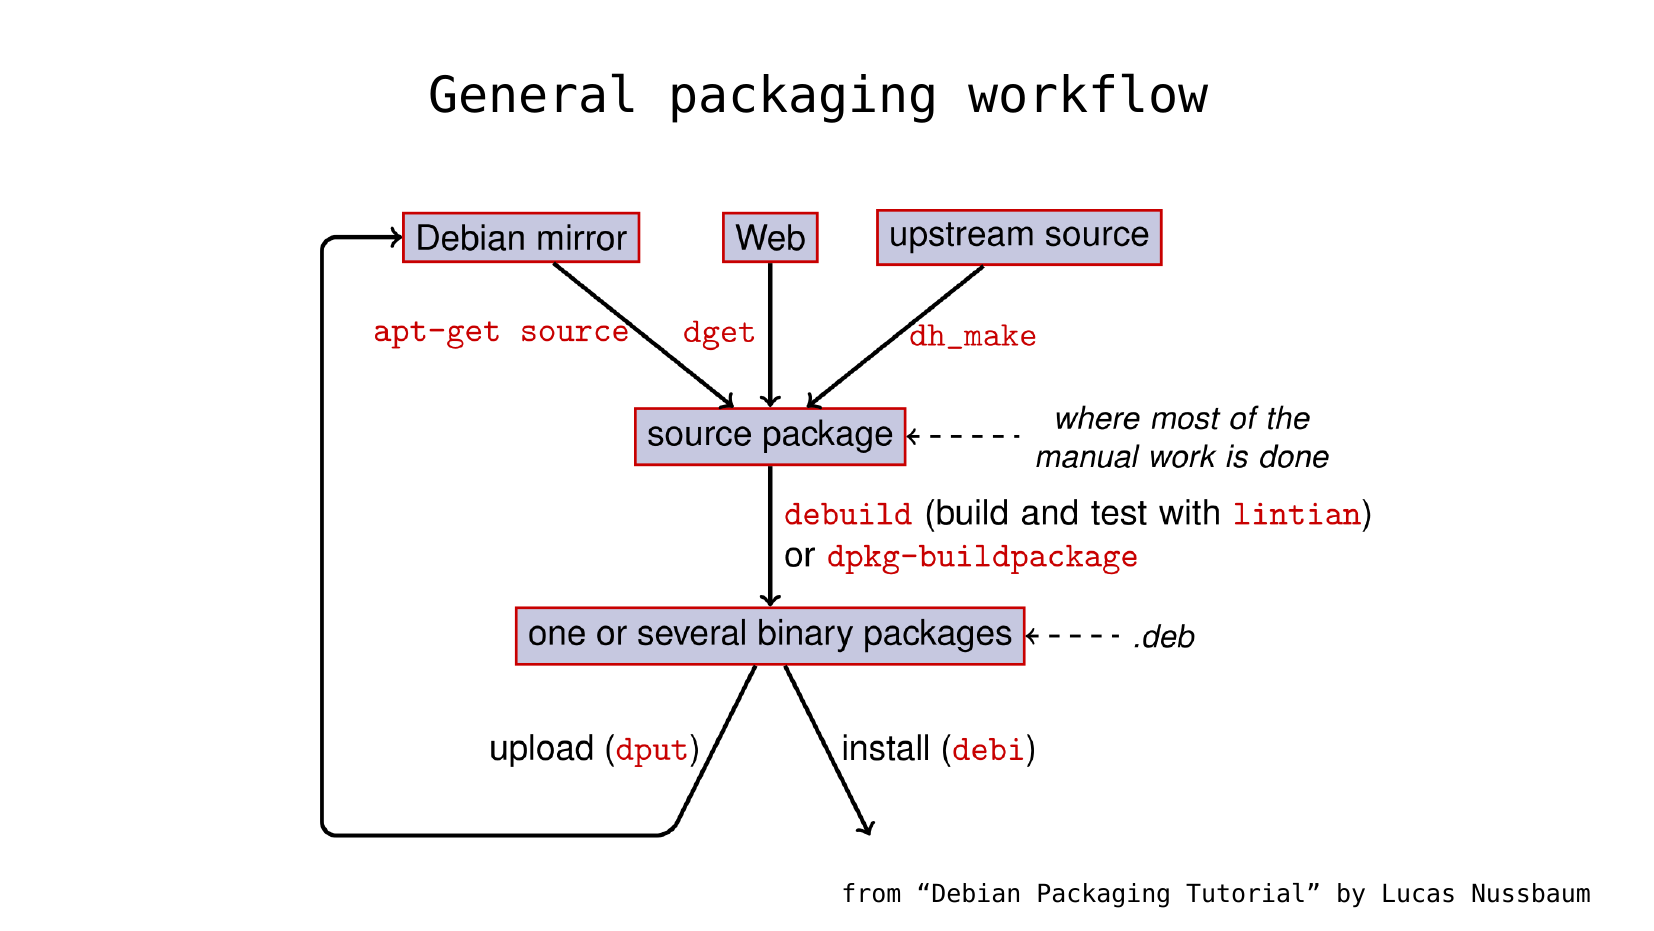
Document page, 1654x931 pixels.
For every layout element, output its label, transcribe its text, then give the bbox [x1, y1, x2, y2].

text_box from “Debian Packaging Tutorial” by Lucas Nussbaum [826, 871, 1640, 931]
picture [295, 193, 1413, 886]
text_box General packaging workflow [413, 59, 1241, 148]
